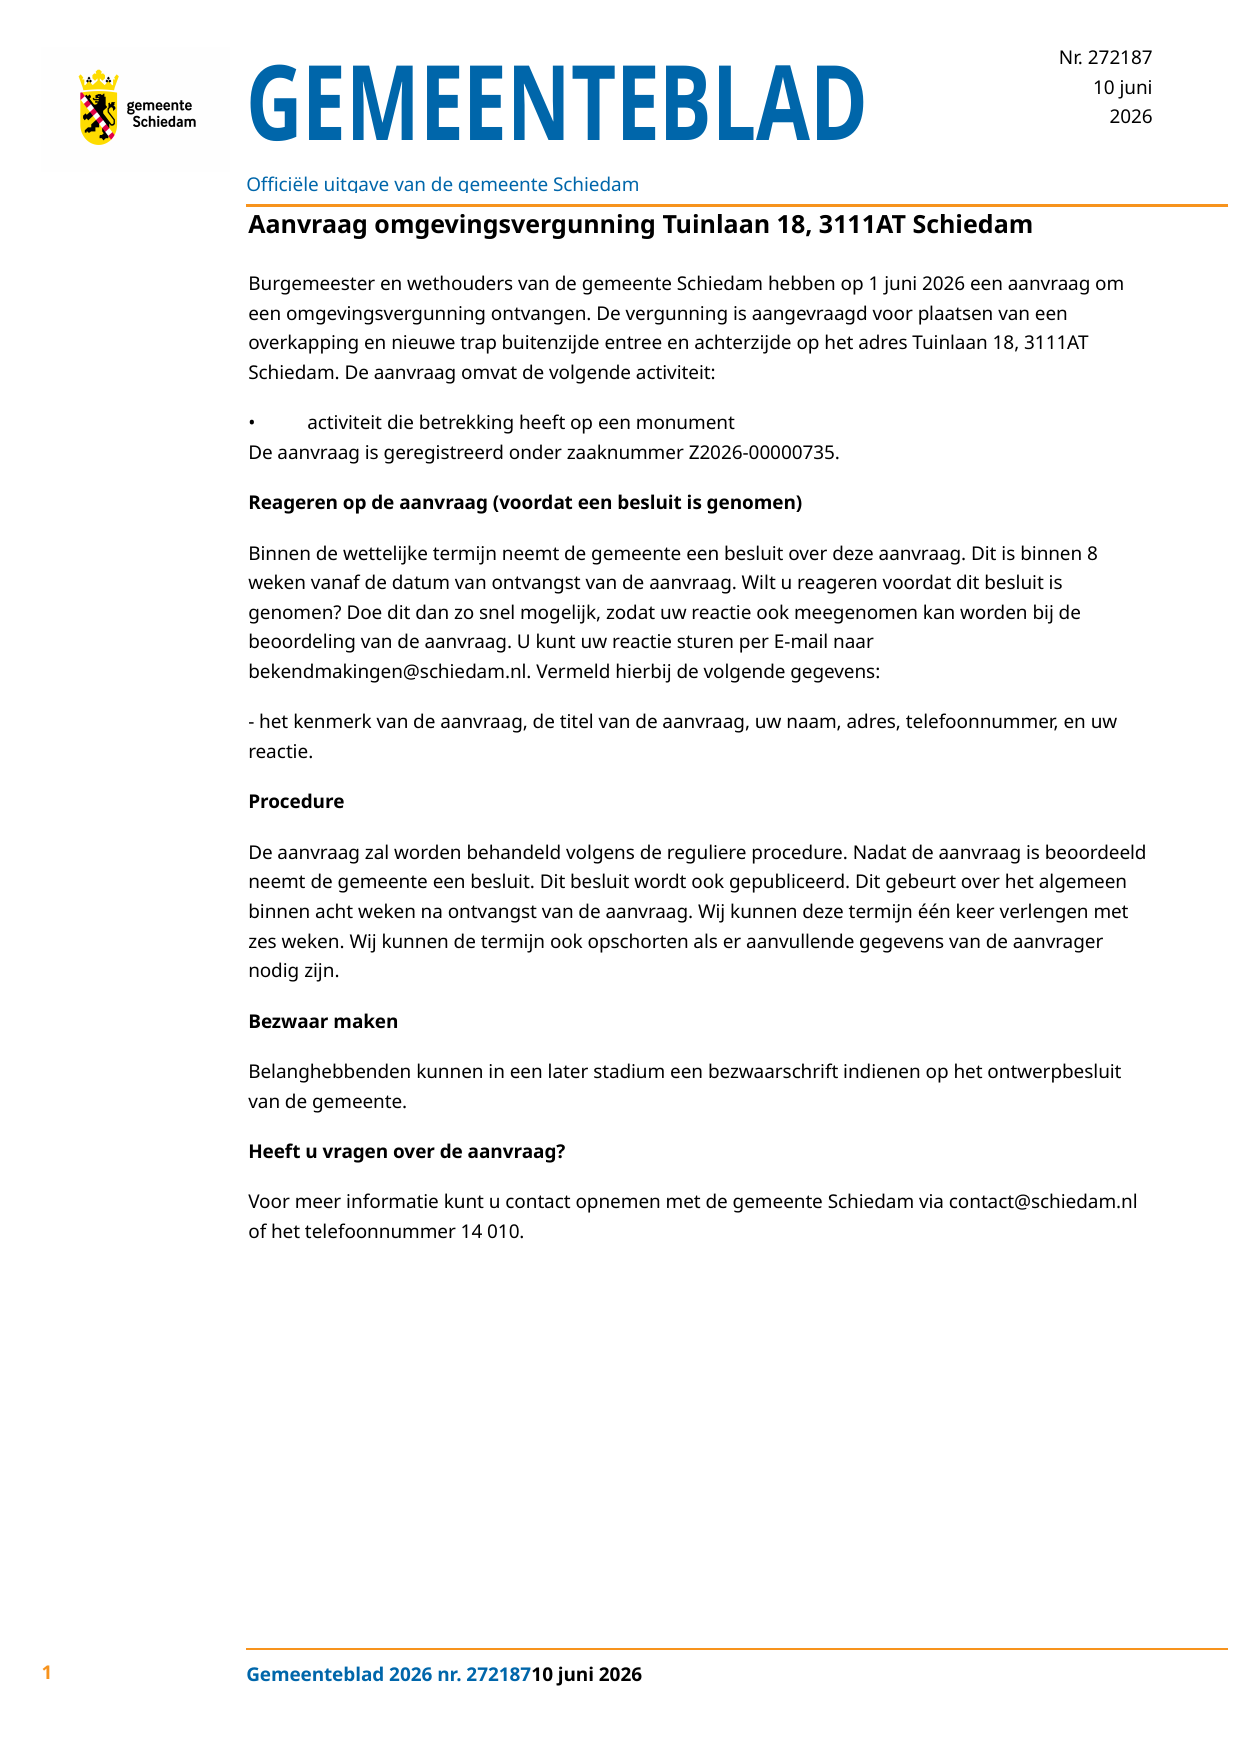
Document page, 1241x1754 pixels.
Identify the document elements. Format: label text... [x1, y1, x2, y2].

text Binnen de wettelijke termijn neemt de gemeente een besluit over deze aanvraag. Dit is binnen 8 weken vanaf de datum van ontvangst van de aanvraag. Wilt u reageren voordat dit besluit is genomen? Doe dit dan zo snel mogelijk, zodat uw reactie ook meegenomen kan worden bij de beoordeling van de aanvraag. U kunt uw reactie sturen per E-mail naar bekendmakingen@schiedam.nl. Vermeld hierbij de volgende gegevens: [248, 540, 1152, 684]
text Belanghebbenden kunnen in een later stadium een bezwaarschrift indienen op het ontwerpbesluit van de gemeente. [248, 1058, 1152, 1113]
text De aanvraag zal worden behandeld volgens de reguliere procedure. Nadat de aanvraag is beoordeeld neemt de gemeente een besluit. Dit besluit wordt ook gepubliceerd. Dit gebeurt over het algemeen binnen acht weken na ontvangst van de aanvraag. Wij kunnen deze termijn één keer verlengen met zes weken. Wij kunnen de termijn ook opschorten als er aanvullende gegevens van de aanvrager nodig zijn. [248, 839, 1152, 983]
text Bezwaar maken [248, 1008, 1152, 1033]
text Reageren op de aanvraag (voordat een besluit is genomen) [248, 489, 1152, 515]
text Burgemeester en wethouders van de gemeente Schiedam hebben op 1 juni 2026 een aanvraag om een omgevingsvergunning ontvangen. De vergunning is aangevraagd voor plaatsen van een overkapping en nieuwe trap buitenzijde entree en achterzijde op het adres Tuinlaan 18, 3111AT Schiedam. De aanvraag omvat de volgende activiteit: [248, 270, 1152, 385]
list activiteit die betrekking heeft op een monument [248, 409, 1152, 435]
text Voor meer informatie kunt u contact opnemen met de gemeente Schiedam via contact@schiedam.nl of het telefoonnummer 14 010. [248, 1189, 1152, 1244]
text De aanvraag is geregistreerd onder zaaknummer Z2026-00000735. [248, 439, 1152, 465]
text - het kenmerk van de aanvraag, de titel van de aanvraag, uw naam, adres, telefoonnummer, en uw reactie. [248, 709, 1152, 764]
text Heeft u vragen over de aanvraag? [248, 1138, 1152, 1164]
text Aanvraag omgevingsvergunning Tuinlaan 18, 3111AT Schiedam [248, 207, 1152, 241]
picture [41, 47, 231, 172]
text Procedure [248, 789, 1152, 814]
